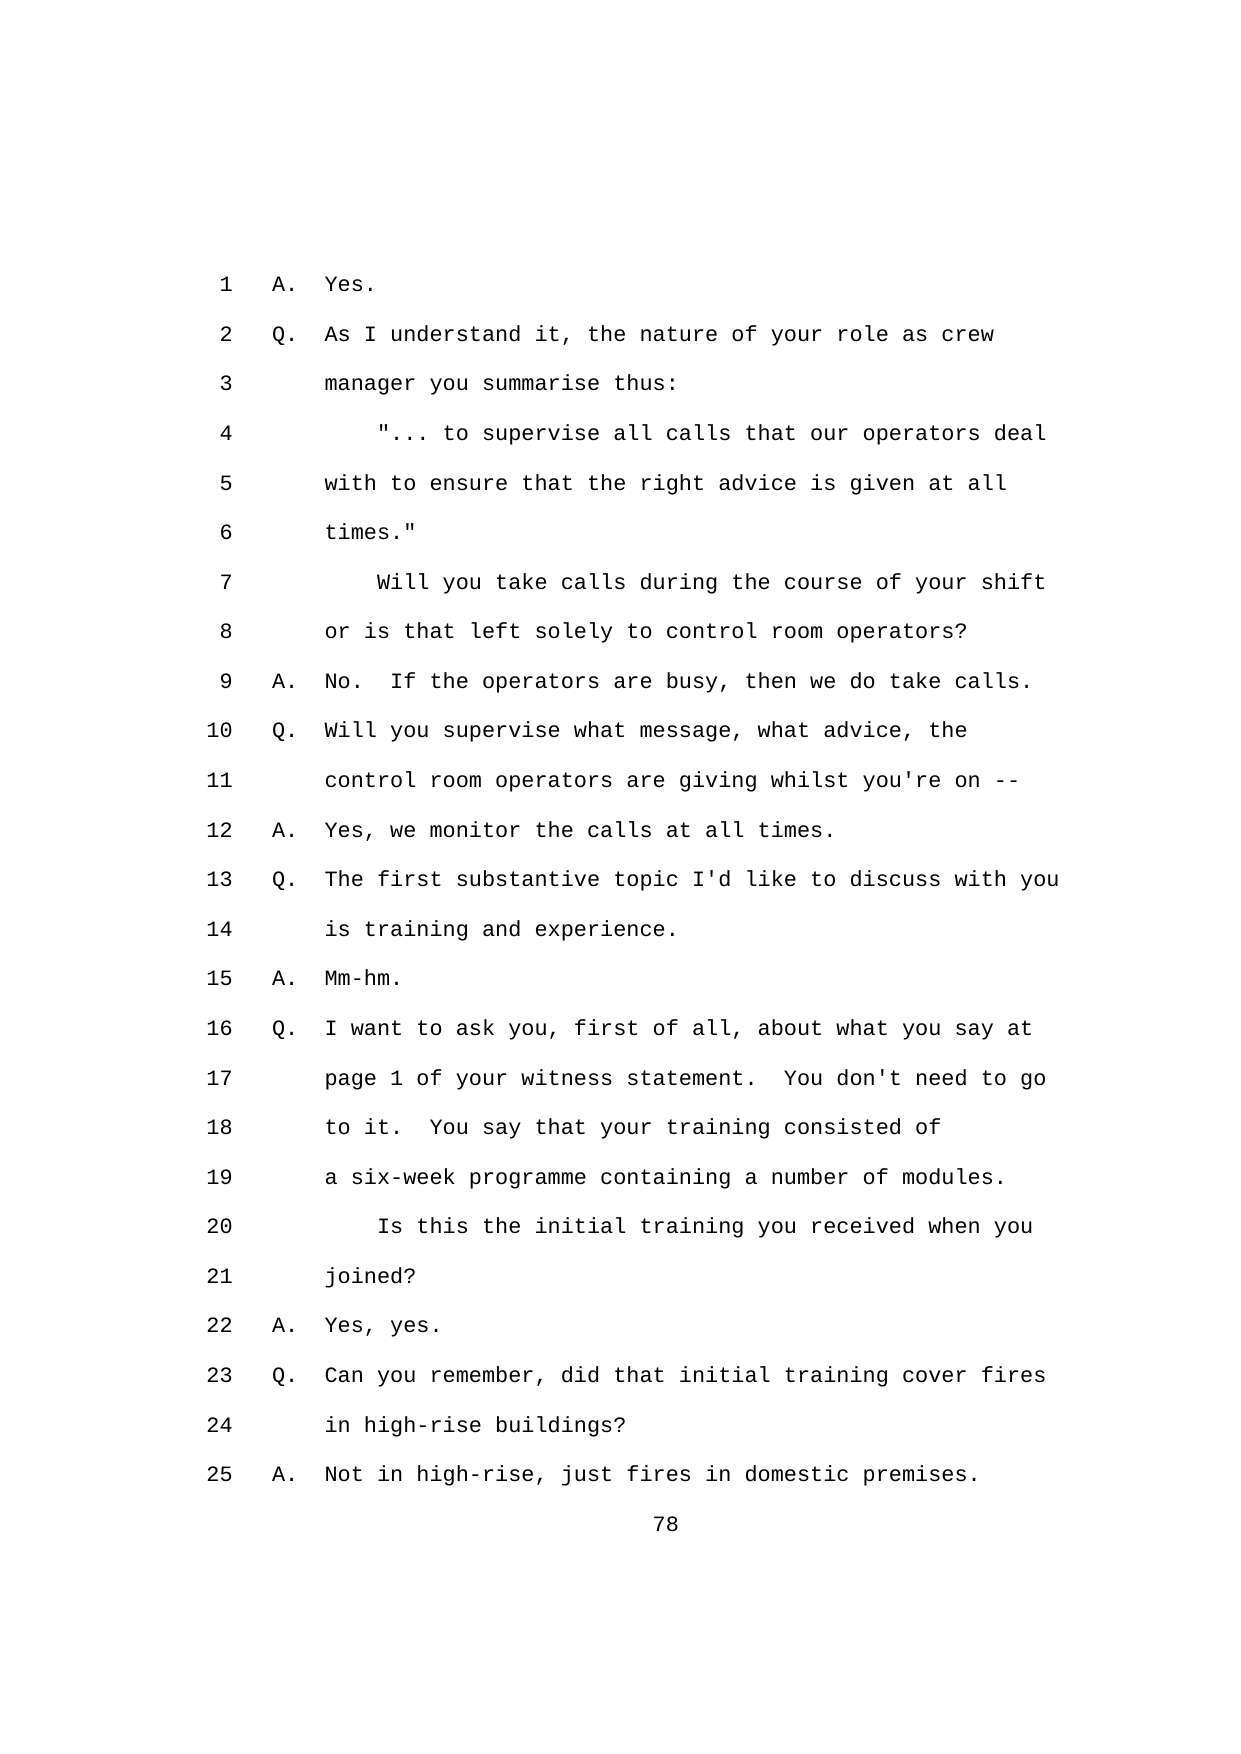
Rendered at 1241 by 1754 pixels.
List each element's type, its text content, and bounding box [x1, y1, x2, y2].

text 6 times." [75, 521, 1165, 546]
text 7 Will you take calls during the course of your shift [75, 571, 1165, 596]
text 18 to it. You say that your training consisted of [75, 1116, 1165, 1141]
text 5 with to ensure that the right advice is given at all [75, 472, 1165, 496]
text 78 [75, 1513, 1165, 1538]
text 15 A. Mm-hm. [75, 967, 1165, 992]
text 12 A. Yes, we monitor the calls at all times. [75, 819, 1165, 843]
text 11 control room operators are giving whilst you're on -- [75, 769, 1165, 794]
text 17 page 1 of your witness statement. You don't need to go [75, 1067, 1165, 1091]
text 23 Q. Can you remember, did that initial training cover fires [75, 1364, 1165, 1389]
text 19 a six-week programme containing a number of modules. [75, 1166, 1165, 1191]
text 24 in high-rise buildings? [75, 1414, 1165, 1438]
text 3 manager you summarise thus: [75, 372, 1165, 397]
text 4 "... to supervise all calls that our operators deal [75, 422, 1165, 447]
text 2 Q. As I understand it, the nature of your role as crew [75, 323, 1165, 348]
text 10 Q. Will you supervise what message, what advice, the [75, 719, 1165, 744]
text 16 Q. I want to ask you, first of all, about what you say at [75, 1017, 1165, 1042]
text 21 joined? [75, 1265, 1165, 1290]
text 14 is training and experience. [75, 918, 1165, 943]
text 9 A. No. If the operators are busy, then we do take calls. [75, 670, 1165, 695]
text 8 or is that left solely to control room operators? [75, 620, 1165, 645]
text 13 Q. The first substantive topic I'd like to discuss with you [75, 868, 1165, 893]
text 22 A. Yes, yes. [75, 1314, 1165, 1339]
text 1 A. Yes. [75, 273, 1165, 298]
text 20 Is this the initial training you received when you [75, 1215, 1165, 1240]
text 25 A. Not in high-rise, just fires in domestic premises. [75, 1463, 1165, 1488]
